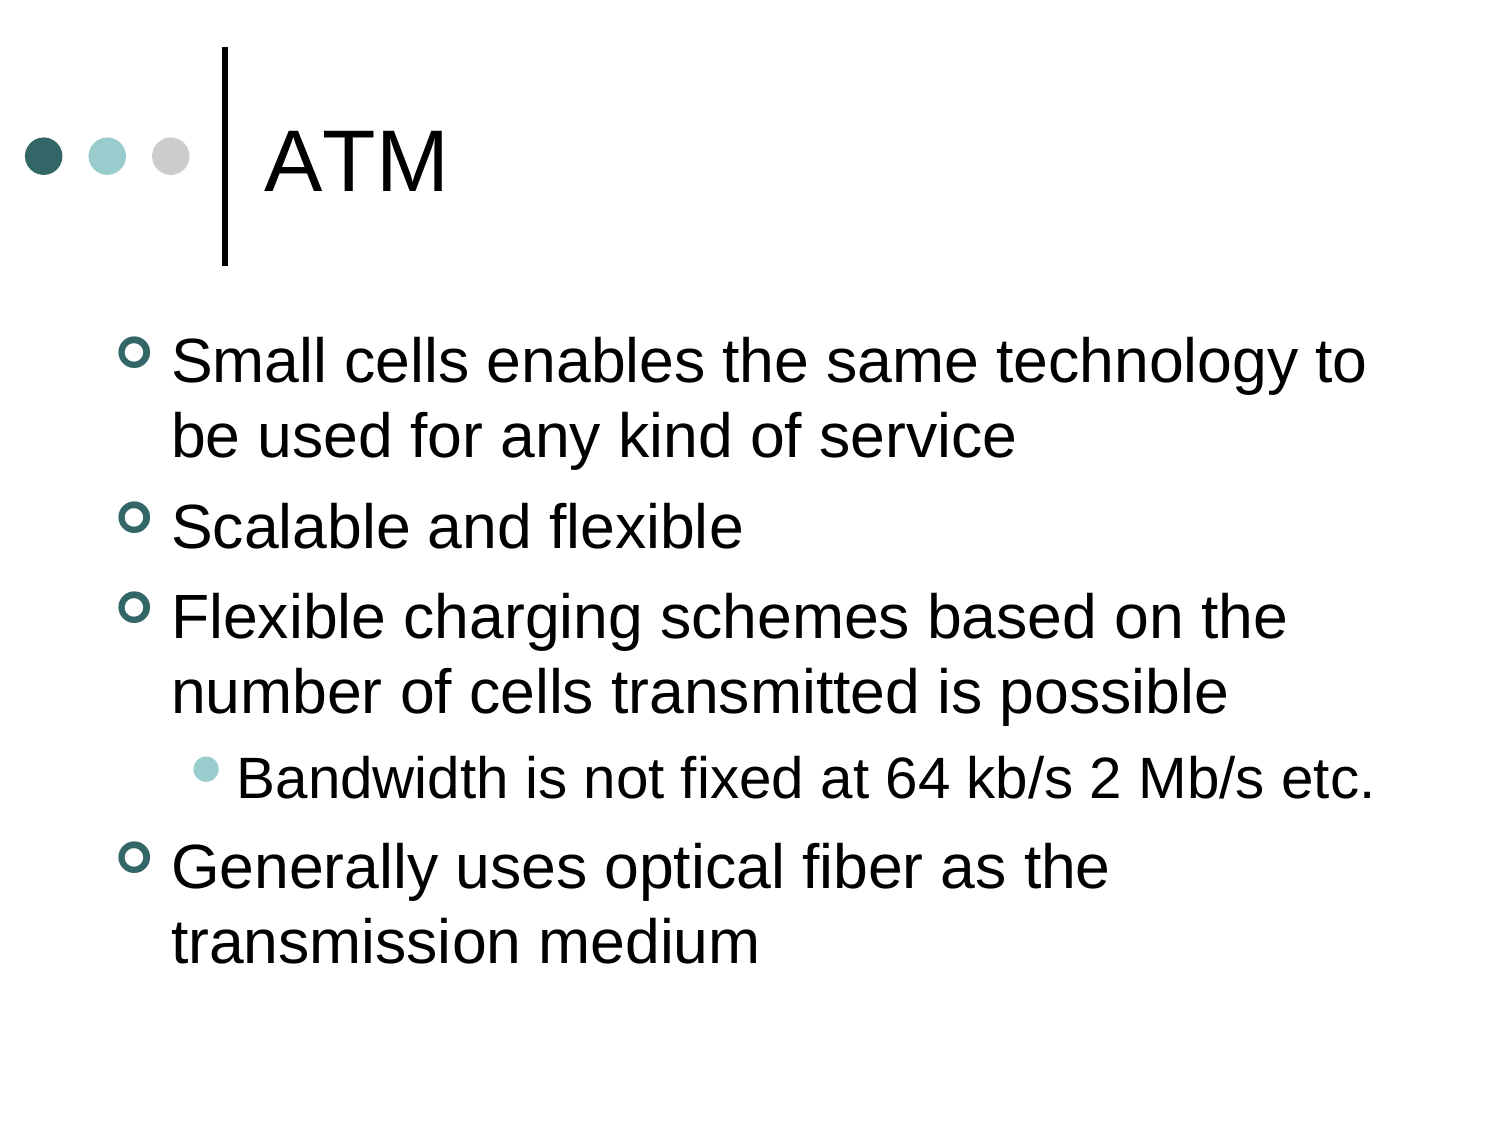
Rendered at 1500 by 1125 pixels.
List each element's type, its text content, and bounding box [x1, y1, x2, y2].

list Small cells enables the same technology to be used for any kind of service Scalable and flexible Flexible charging schemes based on the number of cells transmitted is possible Bandwidth is not fixed at 64 kb/s 2 Mb/s etc. Generally uses optical fiber as the transmission medium [100, 312, 1400, 988]
title ATM [249, 31, 1401, 282]
